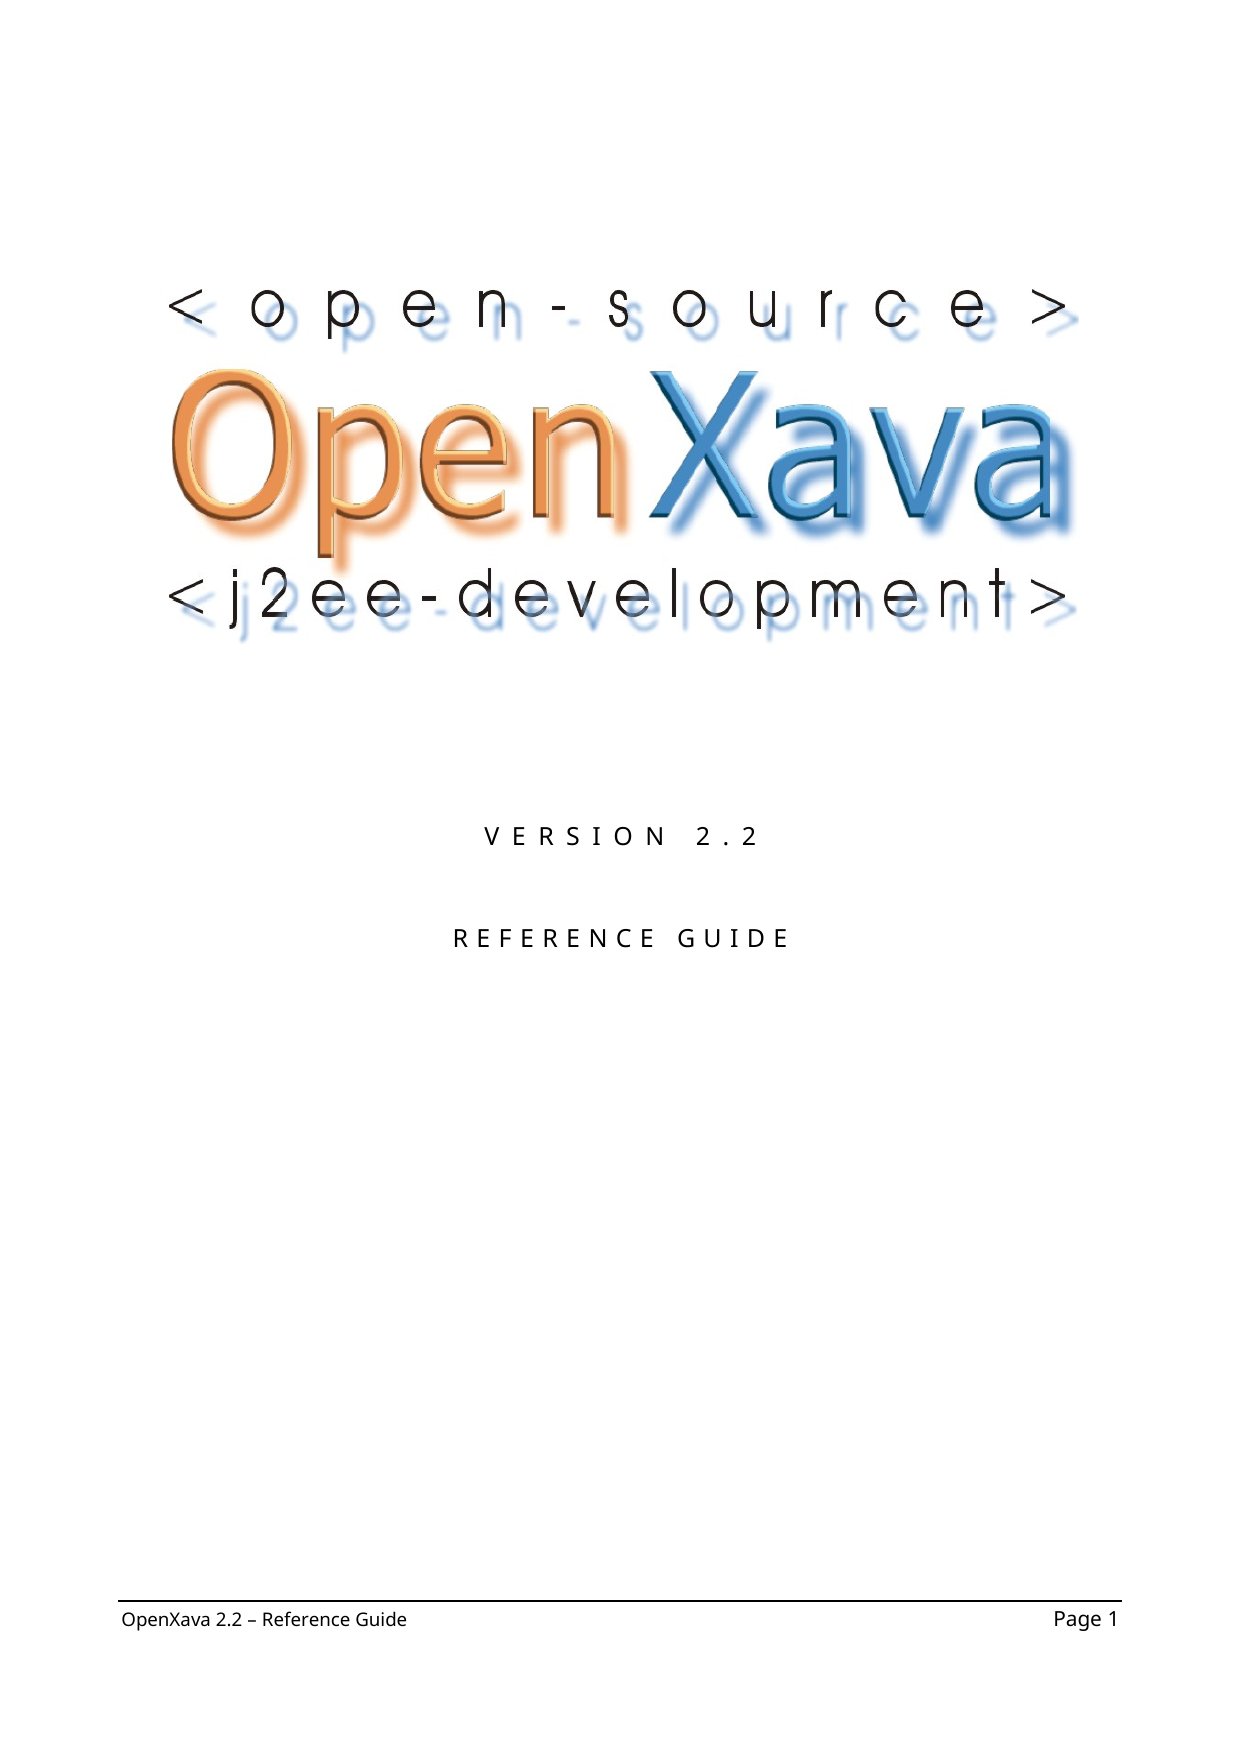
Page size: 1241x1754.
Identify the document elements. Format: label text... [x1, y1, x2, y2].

text REFERENCE GUIDE [118, 921, 1122, 955]
picture [161, 289, 1080, 649]
text VERSION 2.2 [118, 819, 1122, 853]
